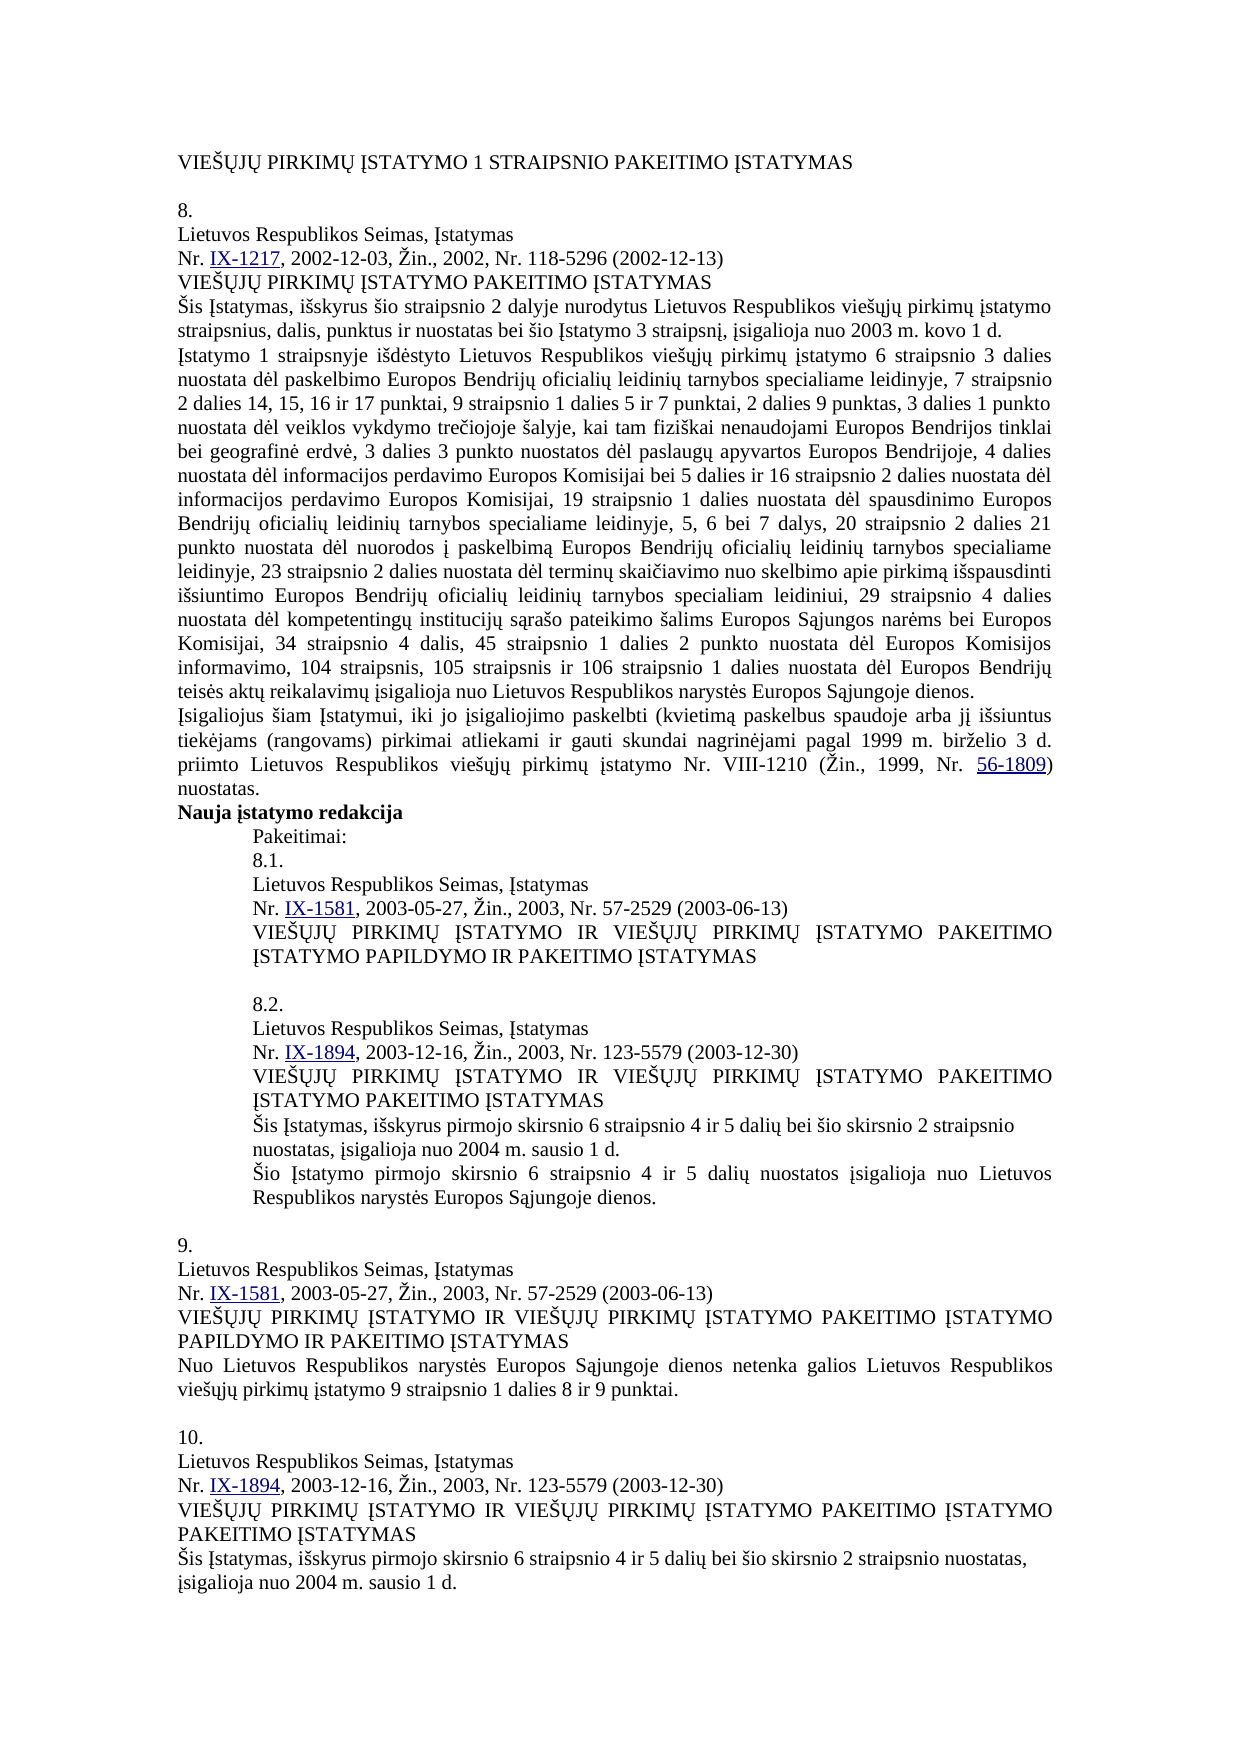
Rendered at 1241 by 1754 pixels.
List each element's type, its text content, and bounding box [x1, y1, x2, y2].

text Įstatymo 1 straipsnyje išdėstyto Lietuvos Respublikos viešųjų pirkimų įstatymo 6 straipsnio 3 dalies nuostata dėl paskelbimo Europos Bendrijų oficialių leidinių tarnybos specialiame leidinyje, 7 straipsnio 2 dalies 14, 15, 16 ir 17 punktai, 9 straipsnio 1 dalies 5 ir 7 punktai, 2 dalies 9 punktas, 3 dalies 1 punkto nuostata dėl veiklos vykdymo trečiojoje šalyje, kai tam fiziškai nenaudojami Europos Bendrijos tinklai bei geografinė erdvė, 3 dalies 3 punkto nuostatos dėl paslaugų apyvartos Europos Bendrijoje, 4 dalies nuostata dėl informacijos perdavimo Europos Komisijai bei 5 dalies ir 16 straipsnio 2 dalies nuostata dėl informacijos perdavimo Europos Komisijai, 19 straipsnio 1 dalies nuostata dėl spausdinimo Europos Bendrijų oficialių leidinių tarnybos specialiame leidinyje, 5, 6 bei 7 dalys, 20 straipsnio 2 dalies 21 punkto nuostata dėl nuorodos į paskelbimą Europos Bendrijų oficialių leidinių tarnybos specialiame leidinyje, 23 straipsnio 2 dalies nuostata dėl terminų skaičiavimo nuo skelbimo apie pirkimą išspausdinti išsiuntimo Europos Bendrijų oficialių leidinių tarnybos specialiam leidiniui, 29 straipsnio 4 dalies nuostata dėl kompetentingų institucijų sąrašo pateikimo šalims Europos Sąjungos narėms bei Europos Komisijai, 34 straipsnio 4 dalis, 45 straipsnio 1 dalies 2 punkto nuostata dėl Europos Komisijos informavimo, 104 straipsnis, 105 straipsnis ir 106 straipsnio 1 dalies nuostata dėl Europos Bendrijų teisės aktų reikalavimų įsigalioja nuo Lietuvos Respublikos narystės Europos Sąjungoje dienos. [177, 342, 1053, 703]
text Lietuvos Respublikos Seimas, Įstatymas [177, 222, 1053, 246]
text Nuo Lietuvos Respublikos narystės Europos Sąjungoje dienos netenka galios Lietuvos Respublikos viešųjų pirkimų įstatymo 9 straipsnio 1 dalies 8 ir 9 punktai. [177, 1353, 1053, 1401]
text VIEŠŲJŲ PIRKIMŲ ĮSTATYMO IR VIEŠŲJŲ PIRKIMŲ ĮSTATYMO PAKEITIMO ĮSTATYMO PAPILDYMO IR PAKEITIMO ĮSTATYMAS [252, 920, 1053, 968]
text Nr. IX-1581, 2003-05-27, Žin., 2003, Nr. 57-2529 (2003-06-13) [177, 1281, 1053, 1305]
text Įsigaliojus šiam Įstatymui, iki jo įsigaliojimo paskelbti (kvietimą paskelbus spaudoje arba jį išsiuntus tiekėjams (rangovams) pirkimai atliekami ir gauti skundai nagrinėjami pagal 1999 m. birželio 3 d. priimto Lietuvos Respublikos viešųjų pirkimų įstatymo Nr. VIII-1210 (Žin., 1999, Nr. 56-1809) nuostatas. [177, 703, 1053, 800]
text Lietuvos Respublikos Seimas, Įstatymas [177, 1016, 1053, 1040]
text Nr. IX-1894, 2003-12-16, Žin., 2003, Nr. 123-5579 (2003-12-30) [177, 1040, 1053, 1064]
text Šio Įstatymo pirmojo skirsnio 6 straipsnio 4 ir 5 dalių nuostatos įsigalioja nuo Lietuvos Respublikos narystės Europos Sąjungoje dienos. [252, 1161, 1053, 1209]
text Lietuvos Respublikos Seimas, Įstatymas [177, 872, 1053, 896]
text Nauja įstatymo redakcija [177, 800, 1053, 824]
text Šis Įstatymas, išskyrus pirmojo skirsnio 6 straipsnio 4 ir 5 dalių bei šio skirsnio 2 straipsnio nuostatas, įsigalioja nuo 2004 m. sausio 1 d. [177, 1546, 1053, 1594]
text VIEŠŲJŲ PIRKIMŲ ĮSTATYMO IR VIEŠŲJŲ PIRKIMŲ ĮSTATYMO PAKEITIMO ĮSTATYMO PAKEITIMO ĮSTATYMAS [252, 1064, 1053, 1112]
text Pakeitimai: [177, 824, 1053, 848]
text 8.1. [177, 848, 1053, 872]
text Lietuvos Respublikos Seimas, Įstatymas [177, 1257, 1053, 1281]
text 8. [177, 198, 1053, 222]
text VIEŠŲJŲ PIRKIMŲ ĮSTATYMO 1 STRAIPSNIO PAKEITIMO ĮSTATYMAS [177, 150, 1053, 174]
text Nr. IX-1581, 2003-05-27, Žin., 2003, Nr. 57-2529 (2003-06-13) [177, 896, 1053, 920]
text Nr. IX-1217, 2002-12-03, Žin., 2002, Nr. 118-5296 (2002-12-13) [177, 246, 1053, 270]
text 10. [177, 1425, 1053, 1449]
text Lietuvos Respublikos Seimas, Įstatymas [177, 1449, 1053, 1473]
text Šis Įstatymas, išskyrus pirmojo skirsnio 6 straipsnio 4 ir 5 dalių bei šio skirsnio 2 straipsnio nuostatas, įsigalioja nuo 2004 m. sausio 1 d. [252, 1112, 1053, 1161]
text 8.2. [177, 992, 1053, 1016]
text VIEŠŲJŲ PIRKIMŲ ĮSTATYMO IR VIEŠŲJŲ PIRKIMŲ ĮSTATYMO PAKEITIMO ĮSTATYMO PAPILDYMO IR PAKEITIMO ĮSTATYMAS [177, 1305, 1053, 1353]
text VIEŠŲJŲ PIRKIMŲ ĮSTATYMO PAKEITIMO ĮSTATYMAS [177, 270, 1053, 294]
text 9. [177, 1233, 1053, 1257]
text VIEŠŲJŲ PIRKIMŲ ĮSTATYMO IR VIEŠŲJŲ PIRKIMŲ ĮSTATYMO PAKEITIMO ĮSTATYMO PAKEITIMO ĮSTATYMAS [177, 1497, 1053, 1546]
text Šis Įstatymas, išskyrus šio straipsnio 2 dalyje nurodytus Lietuvos Respublikos viešųjų pirkimų įstatymo straipsnius, dalis, punktus ir nuostatas bei šio Įstatymo 3 straipsnį, įsigalioja nuo 2003 m. kovo 1 d. [177, 294, 1053, 342]
text Nr. IX-1894, 2003-12-16, Žin., 2003, Nr. 123-5579 (2003-12-30) [177, 1473, 1053, 1497]
